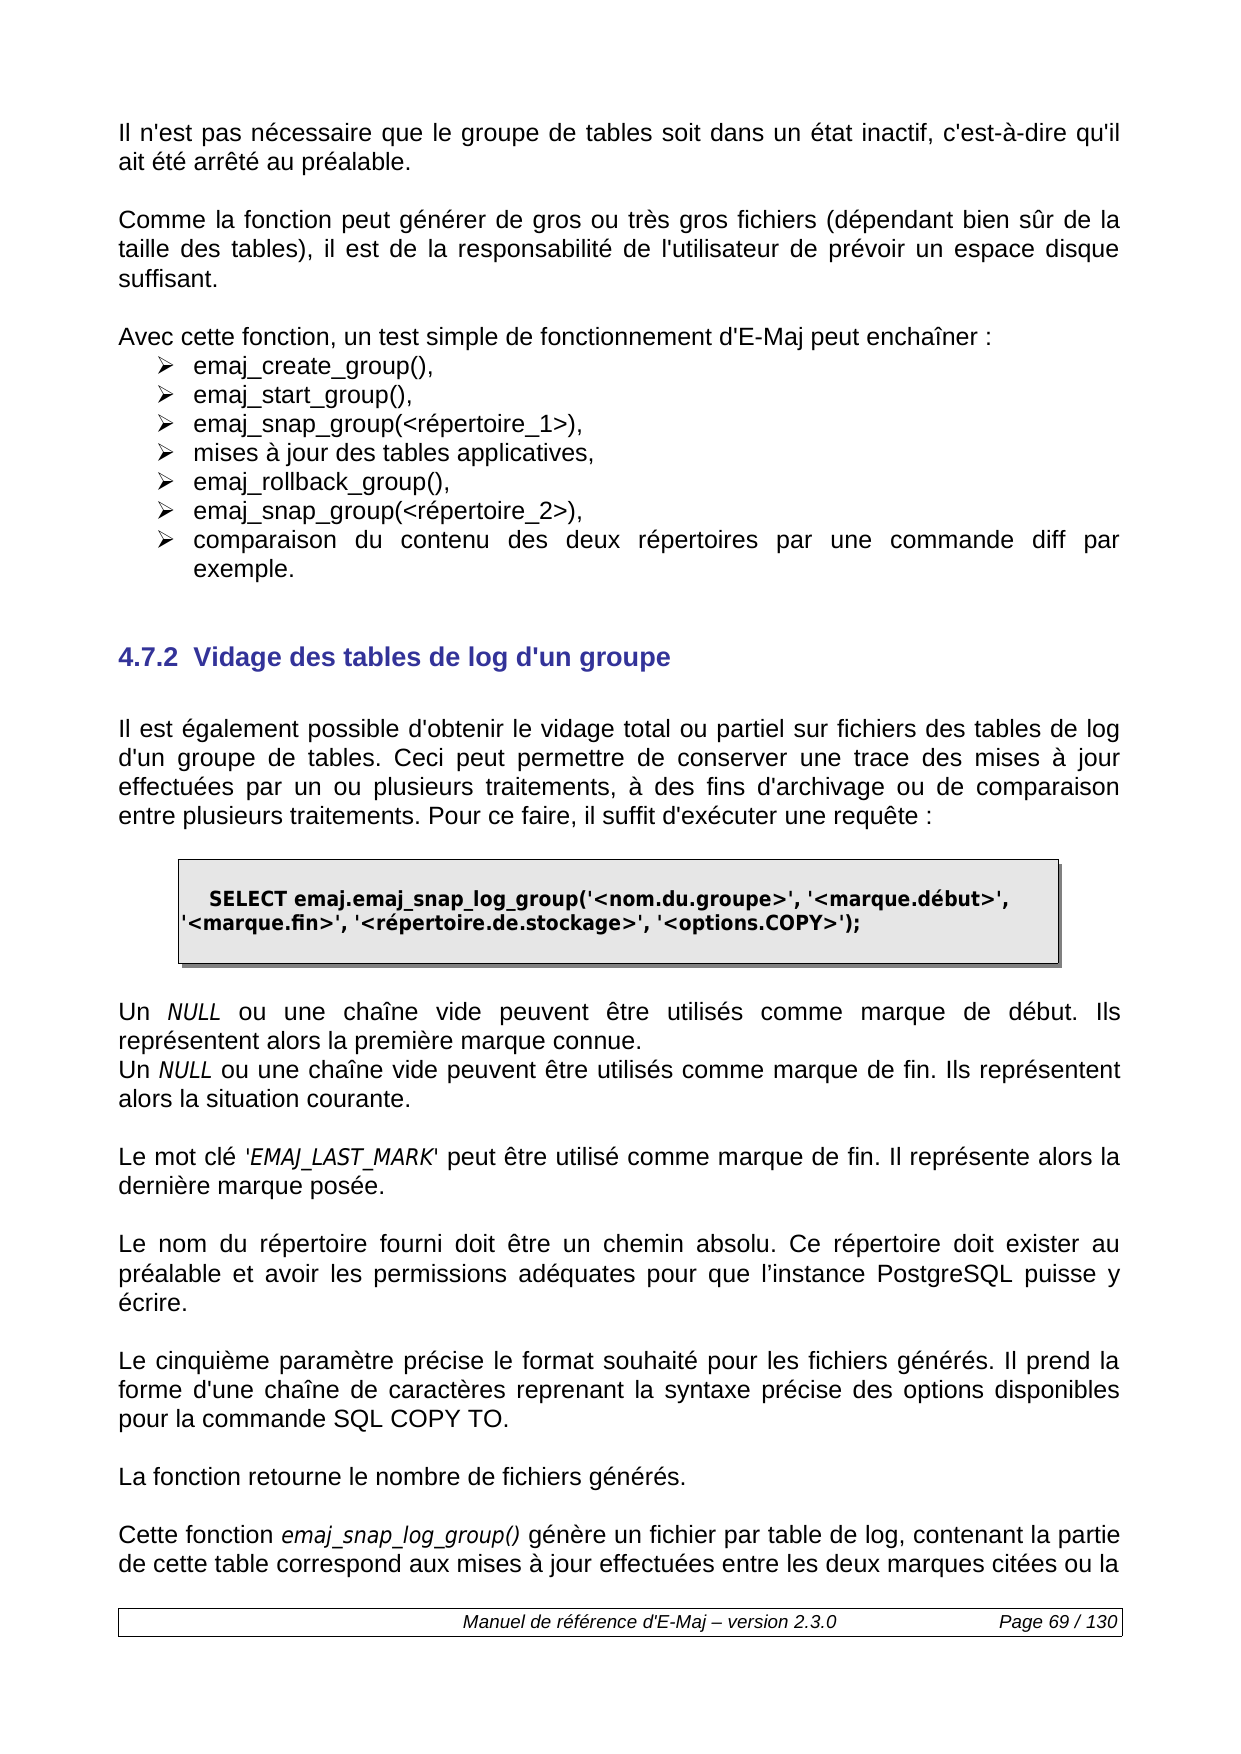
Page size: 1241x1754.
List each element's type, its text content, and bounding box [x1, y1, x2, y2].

list comparaison du contenu des deux répertoires par une commande diff par exemple. [156, 525, 1122, 583]
text Un NULL ou une chaîne vide peuvent être utilisés comme marque de fin. Ils représentent alors la situation courante. [118, 1055, 1122, 1113]
list emaj_snap_group(<répertoire_1>), [156, 409, 1122, 438]
text Cette fonction emaj_snap_log_group() génère un fichier par table de log, contenant la partie de cette table correspond aux mises à jour effectuées entre les deux marques citées ou la [118, 1520, 1122, 1578]
text SELECT emaj.emaj_snap_log_group('<nom.du.groupe>', '<marque.début>', '<marque.fin>', '<répertoire.de.stockage>', '<options.COPY>'); [179, 884, 1058, 933]
text Un NULL ou une chaîne vide peuvent être utilisés comme marque de début. Ils représentent alors la première marque connue. [118, 997, 1122, 1055]
list mises à jour des tables applicatives, [156, 438, 1122, 467]
subtitle Vidage des tables de log d'un groupe [118, 641, 1122, 672]
text La fonction retourne le nombre de fichiers générés. [118, 1462, 1122, 1491]
text Le nom du répertoire fourni doit être un chemin absolu. Ce répertoire doit exister au préalable et avoir les permissions adéquates pour que l’instance PostgreSQL puisse y écrire. [118, 1229, 1122, 1317]
text Avec cette fonction, un test simple de fonctionnement d'E-Maj peut enchaîner : [118, 322, 1122, 351]
list emaj_rollback_group(), [156, 467, 1122, 496]
text Il n'est pas nécessaire que le groupe de tables soit dans un état inactif, c'est-à-dire qu'il ait été arrêté au préalable. [118, 118, 1122, 176]
text Le cinquième paramètre précise le format souhaité pour les fichiers générés. Il prend la forme d'une chaîne de caractères reprenant la syntaxe précise des options disponibles pour la commande SQL COPY TO. [118, 1346, 1122, 1433]
text Il est également possible d'obtenir le vidage total ou partiel sur fichiers des tables de log d'un groupe de tables. Ceci peut permettre de conserver une trace des mises à jour effectuées par un ou plusieurs traitements, à des fins d'archivage ou de comparaison entre plusieurs traitements. Pour ce faire, il suffit d'exécuter une requête : [118, 714, 1122, 830]
text Comme la fonction peut générer de gros ou très gros fichiers (dépendant bien sûr de la taille des tables), il est de la responsabilité de l'utilisateur de prévoir un espace disque suffisant. [118, 205, 1122, 292]
list emaj_start_group(), [156, 380, 1122, 409]
text Le mot clé 'EMAJ_LAST_MARK' peut être utilisé comme marque de fin. Il représente alors la dernière marque posée. [118, 1142, 1122, 1200]
list emaj_snap_group(<répertoire_2>), [156, 496, 1122, 525]
list emaj_create_group(), [156, 351, 1122, 380]
